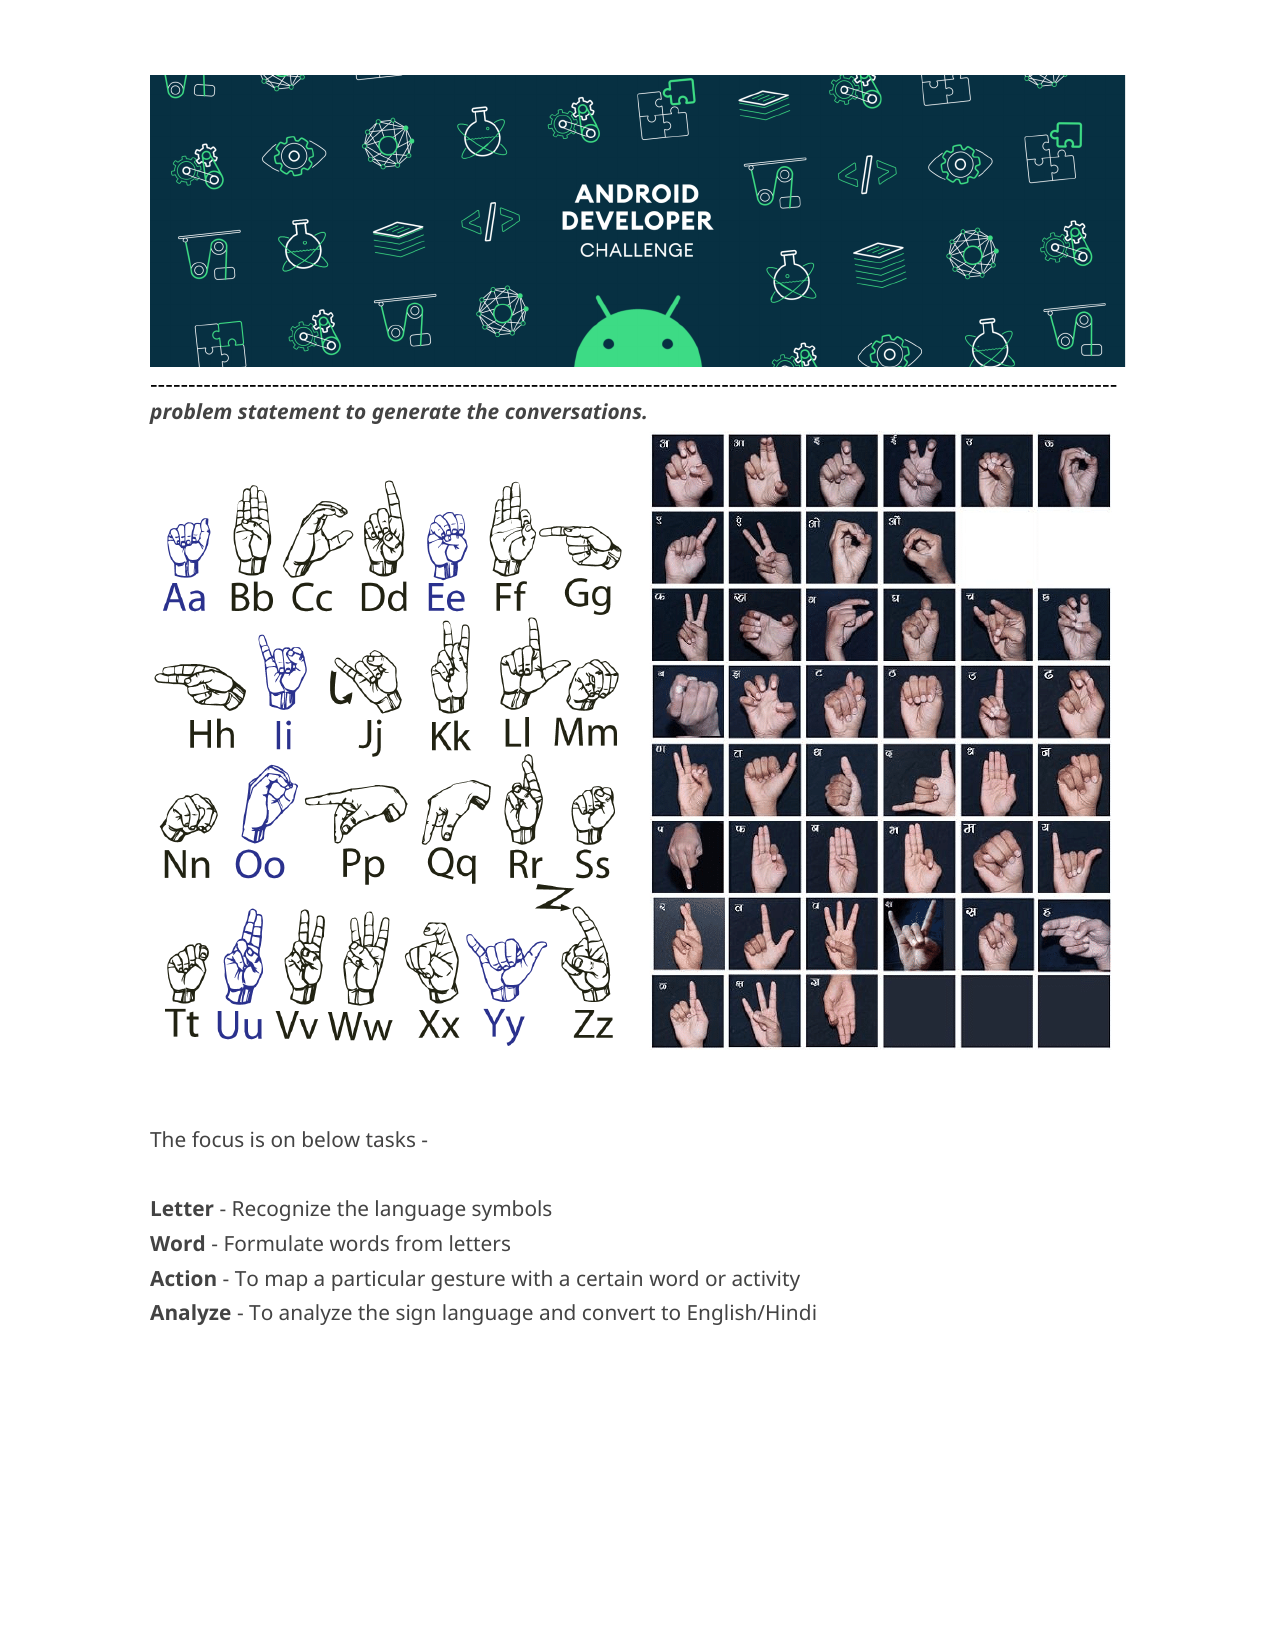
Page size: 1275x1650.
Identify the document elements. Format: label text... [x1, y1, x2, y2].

text Action - To map a particular gesture with a certain word or activity [150, 1264, 1125, 1292]
text The focus is on below tasks - [150, 1125, 1125, 1153]
text Letter - Recognize the language symbols [150, 1194, 1125, 1223]
text Word - Formulate words from letters [150, 1229, 1125, 1258]
picture [649, 431, 1112, 1050]
text Analyze - To analyze the sign language and convert to English/Hindi [150, 1298, 1125, 1327]
picture [150, 75, 1125, 367]
picture [150, 475, 623, 1050]
text problem statement to generate the conversations. [150, 397, 1125, 425]
